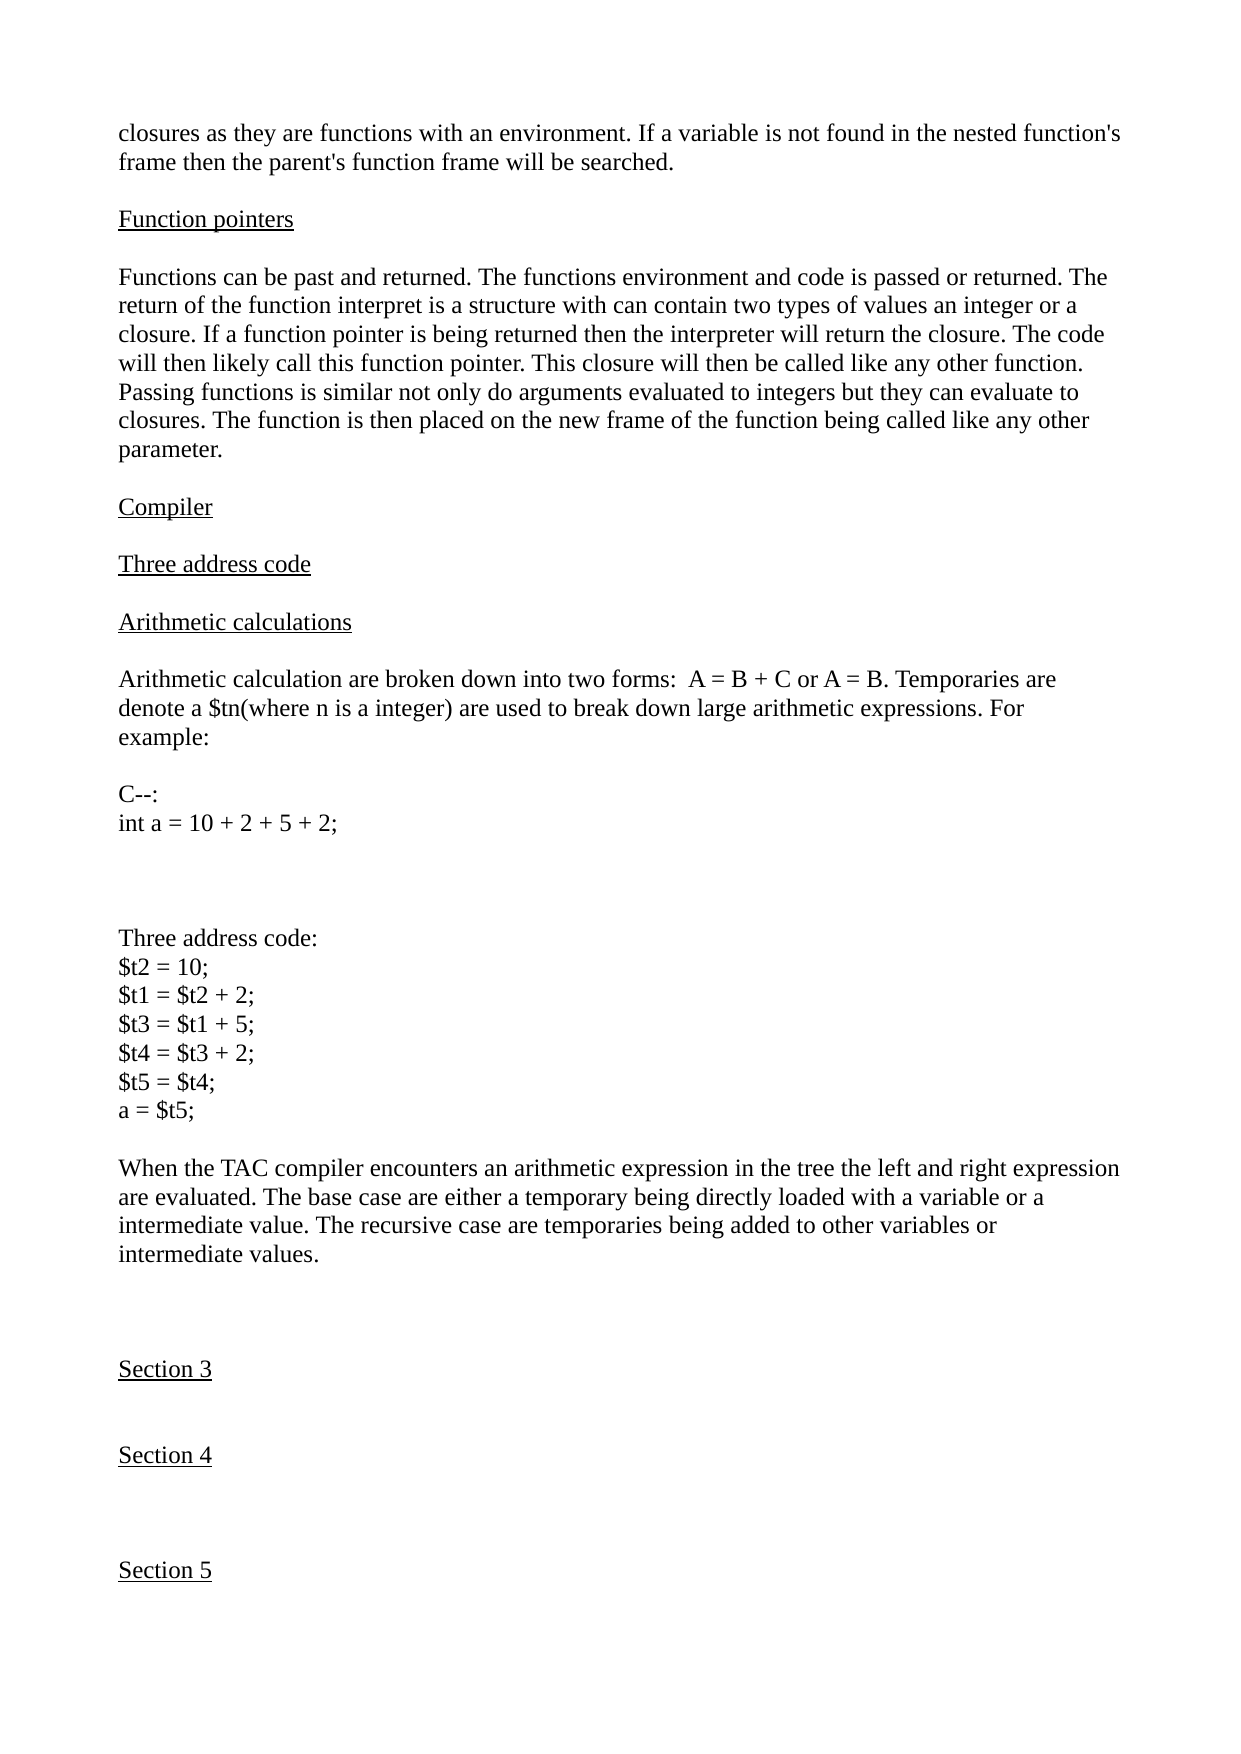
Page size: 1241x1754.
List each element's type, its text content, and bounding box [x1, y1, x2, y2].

text int a = 10 + 2 + 5 + 2; [118, 808, 1122, 837]
text Section 4 [118, 1441, 1122, 1469]
text Functions can be past and returned. The functions environment and code is passed or returned. The return of the function interpret is a structure with can contain two types of values an integer or a closure. If a function pointer is being returned then the interpreter will return the closure. The code will then likely call this function pointer. This closure will then be called like any other function. Passing functions is similar not only do arguments evaluated to integers but they can evaluate to closures. The function is then placed on the new frame of the function being called like any other parameter. [118, 262, 1122, 463]
text When the TAC compiler encounters an arithmetic expression in the tree the left and right expression are evaluated. The base case are either a temporary being directly loaded with a variable or a intermediate value. The recursive case are temporaries being added to other variables or intermediate values. [118, 1153, 1122, 1268]
text C--: [118, 779, 1122, 808]
text closures as they are functions with an environment. If a variable is not found in the nested function's frame then the parent's function frame will be searched. [118, 118, 1122, 176]
text $t2 = 10; [118, 952, 1122, 981]
text $t4 = $t3 + 2; [118, 1038, 1122, 1067]
text Section 5 [118, 1556, 1122, 1584]
text $t1 = $t2 + 2; [118, 981, 1122, 1009]
text $t3 = $t1 + 5; [118, 1009, 1122, 1038]
text Arithmetic calculations [118, 607, 1122, 636]
text $t5 = $t4; [118, 1067, 1122, 1096]
text Compiler [118, 492, 1122, 521]
text Function pointers [118, 204, 1122, 233]
text Three address code: [118, 923, 1122, 952]
text Three address code [118, 549, 1122, 578]
text Section 3 [118, 1354, 1122, 1383]
text a = $t5; [118, 1096, 1122, 1124]
text Arithmetic calculation are broken down into two forms: A = B + C or A = B. Temporaries are denote a $tn(where n is a integer) are used to break down large arithmetic expressions. For example: [118, 664, 1122, 751]
